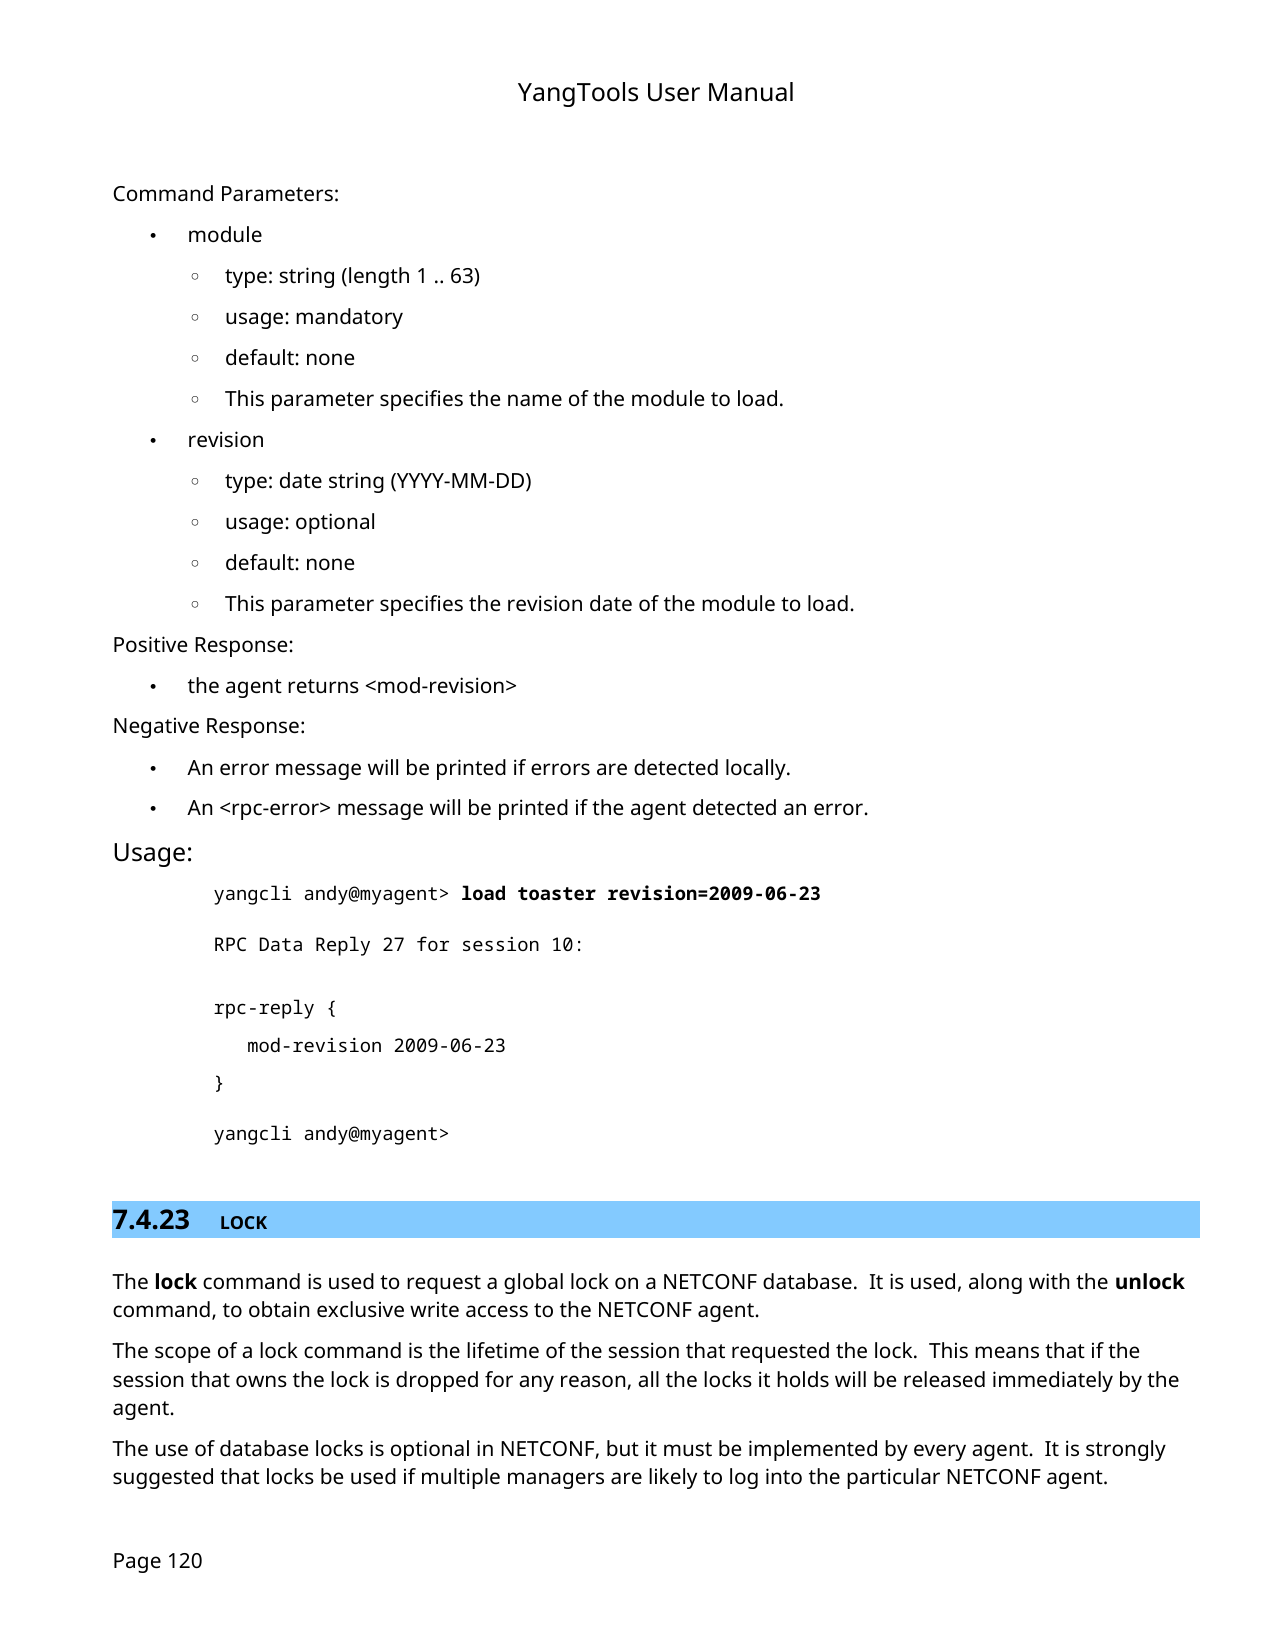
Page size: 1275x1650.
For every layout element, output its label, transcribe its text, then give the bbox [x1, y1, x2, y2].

list This parameter specifies the revision date of the module to load. [187, 589, 1200, 617]
list revision [150, 425, 1200, 453]
list the agent returns <mod-revision> [150, 671, 1200, 699]
text Positive Response: [112, 630, 1200, 658]
text rpc-reply { [139, 994, 1200, 1020]
list usage: optional [187, 507, 1200, 535]
list This parameter specifies the name of the module to load. [187, 384, 1200, 413]
text mod-revision 2009-06-23 [139, 1032, 1200, 1058]
subtitle lock [112, 1201, 1200, 1238]
list type: date string (YYYY-MM-DD) [187, 466, 1200, 494]
text Usage: [112, 834, 1200, 868]
text The use of database locks is optional in NETCONF, but it must be implemented by every agent. It is strongly suggested that locks be used if multiple managers are likely to log into the particular NETCONF agent. [112, 1434, 1200, 1491]
list An <rpc-error> message will be printed if the agent detected an error. [150, 793, 1200, 822]
text Command Parameters: [112, 179, 1200, 208]
text } yangcli andy@myagent> [139, 1069, 1200, 1172]
text Negative Response: [112, 712, 1200, 740]
text The lock command is used to request a global lock on a NETCONF database. It is used, along with the unlock command, to obtain exclusive write access to the NETCONF agent. [112, 1267, 1200, 1324]
list usage: mandatory [187, 302, 1200, 331]
text The scope of a lock command is the lifetime of the session that requested the lock. This means that if the session that owns the lock is dropped for any reason, all the locks it holds will be released immediately by the agent. [112, 1336, 1200, 1422]
list default: none [187, 343, 1200, 372]
list An error message will be printed if errors are detected locally. [150, 753, 1200, 781]
list default: none [187, 548, 1200, 576]
list module [150, 220, 1200, 249]
list type: string (length 1 .. 63) [187, 261, 1200, 290]
text yangcli andy@myagent> load toaster revision=2009-06-23 RPC Data Reply 27 for session 10: [139, 881, 1200, 983]
